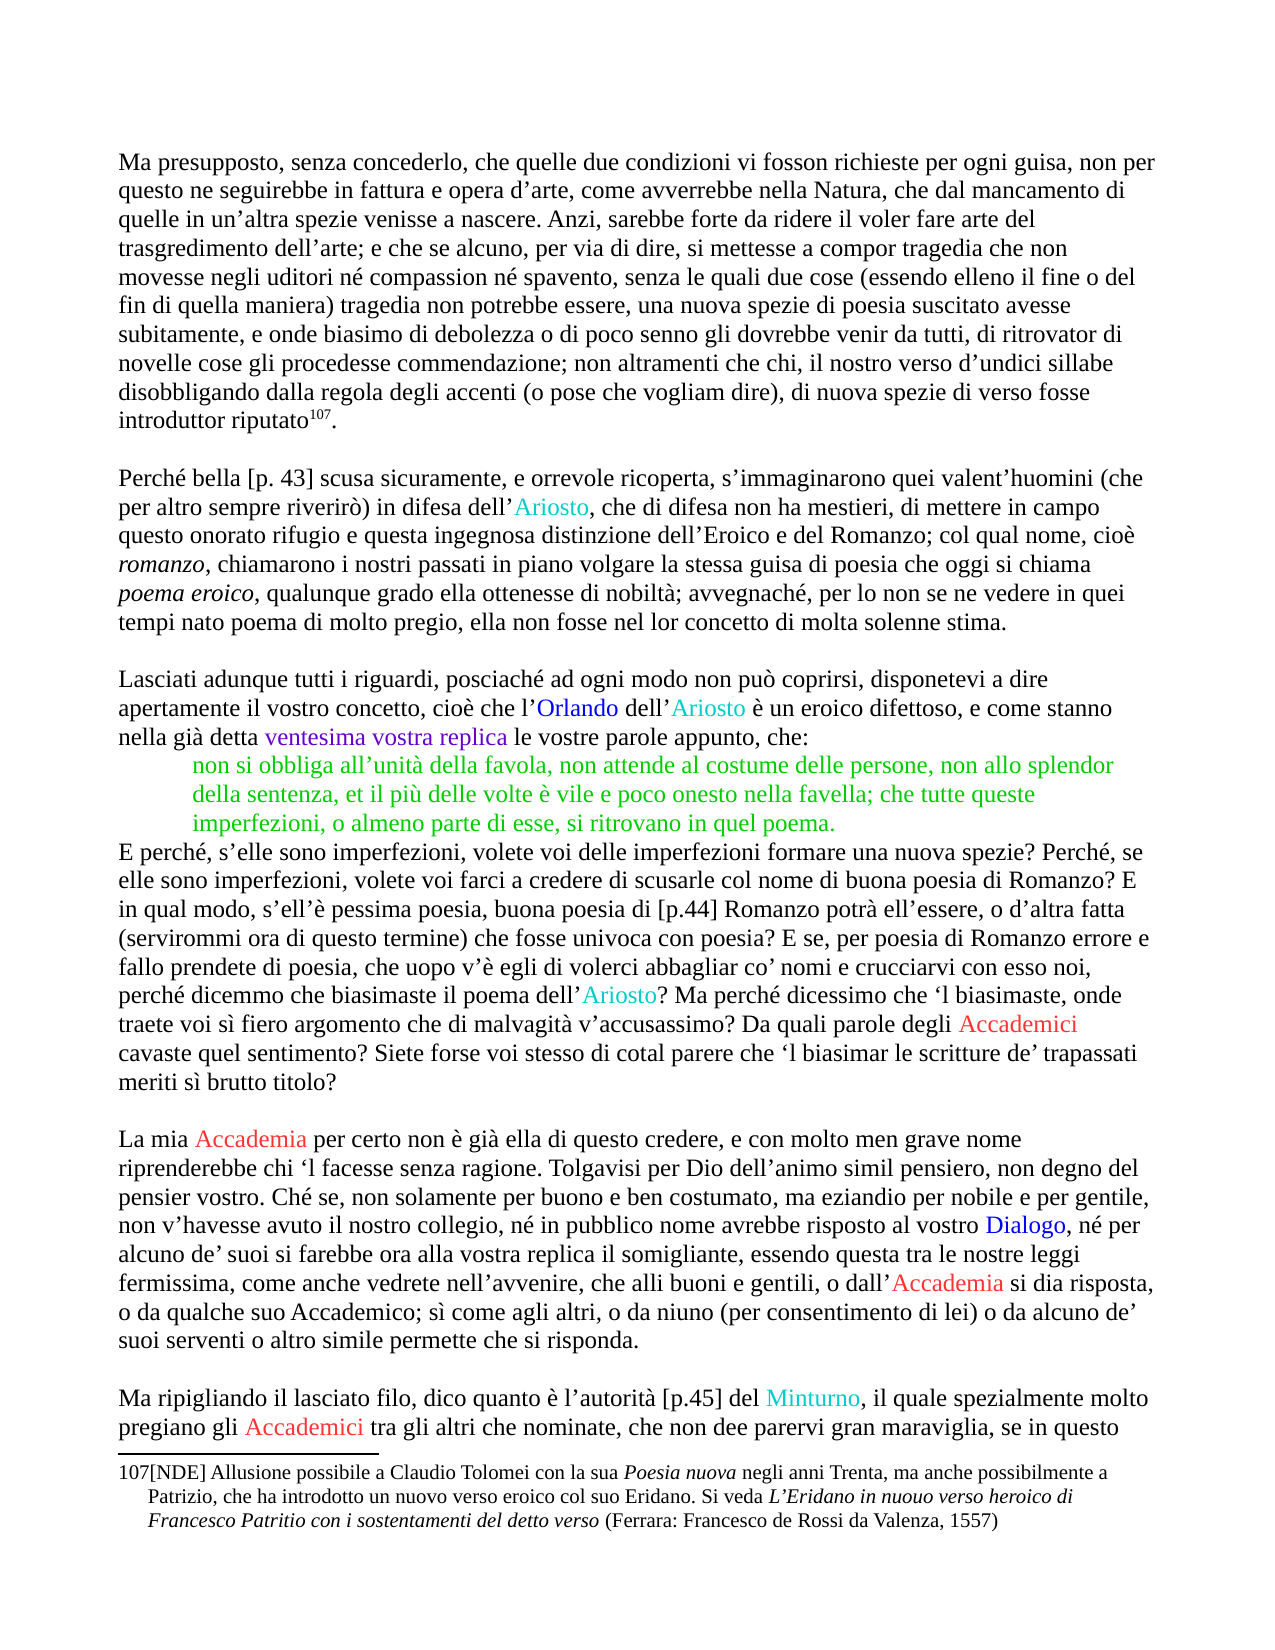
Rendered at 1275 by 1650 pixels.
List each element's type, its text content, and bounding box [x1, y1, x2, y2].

text E perché, s’elle sono imperfezioni, volete voi delle imperfezioni formare una nuova spezie? Perché, se elle sono imperfezioni, volete voi farci a credere di scusarle col nome di buona poesia di Romanzo? E in qual modo, s’ell’è pessima poesia, buona poesia di [p.44] Romanzo potrà ell’essere, o d’altra fatta (servirommi ora di questo termine) che fosse univoca con poesia? E se, per poesia di Romanzo errore e fallo prendete di poesia, che uopo v’è egli di volerci abbagliar co’ nomi e crucciarvi con esso noi, perché dicemmo che biasimaste il poema dell’Ariosto? Ma perché dicessimo che ‘l biasimaste, onde traete voi sì fiero argomento che di malvagità v’accusassimo? Da quali parole degli Accademici cavaste quel sentimento? Siete forse voi stesso di cotal parere che ‘l biasimar le scritture de’ trapassati meriti sì brutto titolo? [118, 837, 1157, 1096]
text Ma presupposto, senza concederlo, che quelle due condizioni vi fosson richieste per ogni guisa, non per questo ne seguirebbe in fattura e opera d’arte, come avverrebbe nella Natura, che dal mancamento di quelle in un’altra spezie venisse a nascere. Anzi, sarebbe forte da ridere il voler fare arte del trasgredimento dell’arte; e che se alcuno, per via di dire, si mettesse a compor tragedia che non movesse negli uditori né compassion né spavento, senza le quali due cose (essendo elleno il fine o del fin di quella maniera) tragedia non potrebbe essere, una nuova spezie di poesia suscitato avesse subitamente, e onde biasimo di debolezza o di poco senno gli dovrebbe venir da tutti, di ritrovator di novelle cose gli procedesse commendazione; non altramenti che chi, il nostro verso d’undici sillabe disobbligando dalla regola degli accenti (o pose che vogliam dire), di nuova spezie di verso fosse introduttor riputato. [118, 147, 1157, 434]
text Lasciati adunque tutti i riguardi, posciaché ad ogni modo non può coprirsi, disponetevi a dire apertamente il vostro concetto, cioè che l’Orlando dell’Ariosto è un eroico difettoso, e come stanno nella già detta ventesima vostra replica le vostre parole appunto, che: [118, 664, 1157, 751]
text La mia Accademia per certo non è già ella di questo credere, e con molto men grave nome riprenderebbe chi ‘l facesse senza ragione. Tolgavisi per Dio dell’animo simil pensiero, non degno del pensier vostro. Ché se, non solamente per buono e ben costumato, ma eziandio per nobile e per gentile, non v’havesse avuto il nostro collegio, né in pubblico nome avrebbe risposto al vostro Dialogo, né per alcuno de’ suoi si farebbe ora alla vostra replica il somigliante, essendo questa tra le nostre leggi fermissima, come anche vedrete nell’avvenire, che alli buoni e gentili, o dall’Accademia si dia risposta, o da qualche suo Accademico; sì come agli altri, o da niuno (per consentimento di lei) o da alcuno de’ suoi serventi o altro simile permette che si risponda. [118, 1124, 1157, 1354]
text Ma ripigliando il lasciato filo, dico quanto è l’autorità [p.45] del Minturno, il quale spezialmente molto pregiano gli Accademici tra gli altri che nominate, che non dee parervi gran maraviglia, se in questo [118, 1383, 1157, 1441]
text [NDE] Allusione possibile a Claudio Tolomei con la sua Poesia nuova negli anni Trenta, ma anche possibilmente a Patrizio, che ha introdotto un nuovo verso eroico col suo Eridano. Si veda L’Eridano in nuouo verso heroico di Francesco Patritio con i sostentamenti del detto verso (Ferrara: Francesco de Rossi da Valenza, 1557) [118, 1460, 1157, 1532]
text Perché bella [p. 43] scusa sicuramente, e orrevole ricoperta, s’immaginarono quei valent’huomini (che per altro sempre riverirò) in difesa dell’Ariosto, che di difesa non ha mestieri, di mettere in campo questo onorato rifugio e questa ingegnosa distinzione dell’Eroico e del Romanzo; col qual nome, cioè romanzo, chiamarono i nostri passati in piano volgare la stessa guisa di poesia che oggi si chiama poema eroico, qualunque grado ella ottenesse di nobiltà; avvegnaché, per lo non se ne vedere in quei tempi nato poema di molto pregio, ella non fosse nel lor concetto di molta solenne stima. [118, 463, 1157, 636]
text non si obbliga all’unità della favola, non attende al costume delle persone, non allo splendor della sentenza, et il più delle volte è vile e poco onesto nella favella; che tutte queste imperfezioni, o almeno parte di esse, si ritrovano in quel poema. [192, 751, 1157, 837]
